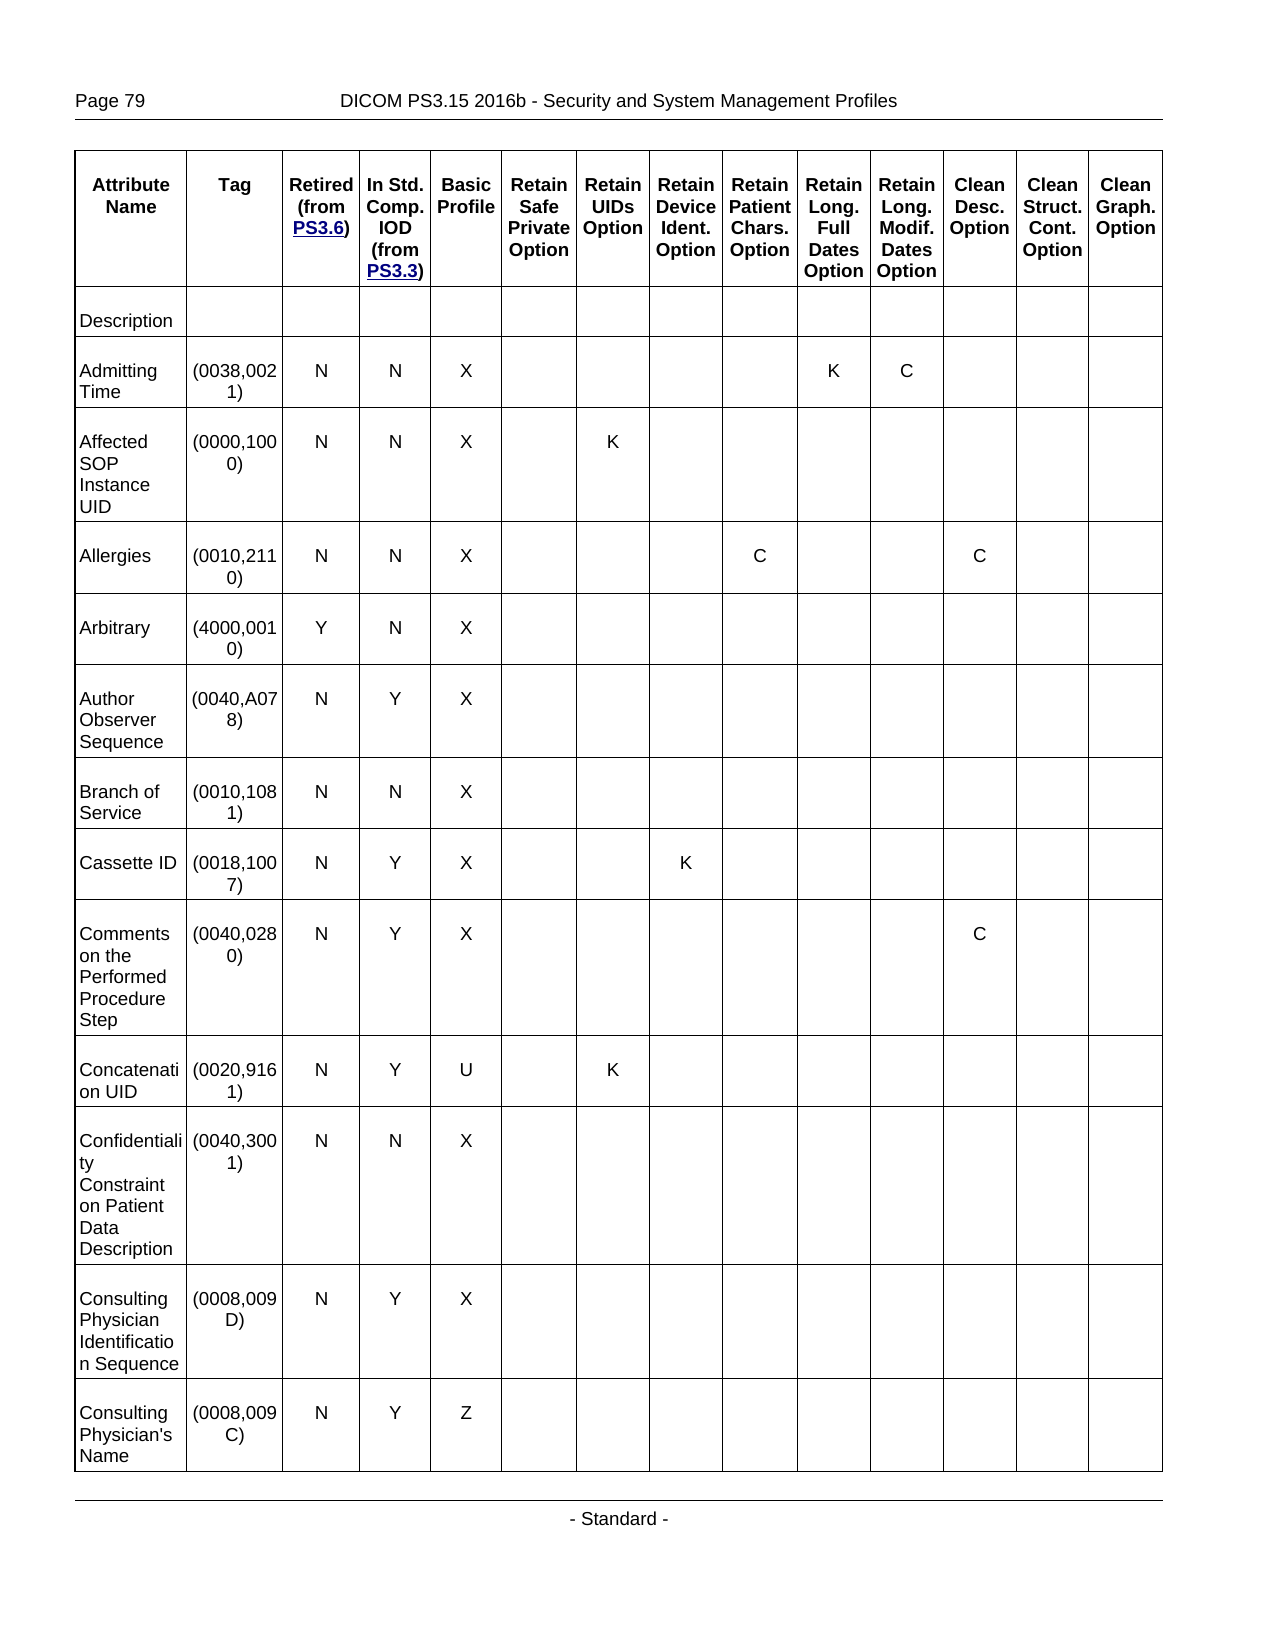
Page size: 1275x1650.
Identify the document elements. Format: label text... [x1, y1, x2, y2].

table_cell N [283, 1036, 359, 1106]
table_cell [871, 287, 943, 336]
table_cell [650, 900, 722, 1035]
table_cell [1017, 665, 1088, 757]
table_cell [1017, 1036, 1088, 1106]
table_cell [577, 337, 649, 407]
table_cell [650, 408, 722, 521]
table_cell Allergies [76, 522, 186, 592]
table_cell [871, 408, 943, 521]
table_cell [1017, 337, 1088, 407]
table_header Retain Long. Modif. Dates Option [871, 151, 943, 286]
table_cell [502, 337, 576, 407]
table_cell K [650, 829, 722, 899]
table_cell [798, 594, 870, 664]
table_cell N [360, 408, 430, 521]
table_cell (0038,0021) [187, 337, 282, 407]
table_cell N [360, 1107, 430, 1264]
table_cell [502, 900, 576, 1035]
table_cell [650, 1036, 722, 1106]
table_cell N [360, 594, 430, 664]
table_cell [502, 1265, 576, 1378]
table_cell C [723, 522, 797, 592]
table_cell [944, 287, 1016, 336]
table_cell [723, 594, 797, 664]
table_cell [502, 829, 576, 899]
table_cell [577, 665, 649, 757]
table_cell [723, 287, 797, 336]
table_cell N [283, 1265, 359, 1378]
table_cell [723, 1107, 797, 1264]
table_cell Confidentiality Constraint on Patient Data Description [76, 1107, 186, 1264]
table_cell [650, 665, 722, 757]
table_cell X [431, 594, 501, 664]
table_cell [871, 829, 943, 899]
table_cell N [360, 758, 430, 828]
table_cell [1017, 900, 1088, 1035]
table_cell Cassette ID [76, 829, 186, 899]
table_cell [944, 665, 1016, 757]
table_cell [723, 408, 797, 521]
table_cell [187, 287, 282, 336]
table_cell [502, 594, 576, 664]
table_cell [871, 665, 943, 757]
table_cell [1089, 1265, 1162, 1378]
table_cell [1089, 594, 1162, 664]
table_cell [871, 900, 943, 1035]
table_cell [944, 829, 1016, 899]
table_cell [871, 594, 943, 664]
table_cell [1017, 408, 1088, 521]
table_cell [871, 758, 943, 828]
table_cell [723, 1265, 797, 1378]
table_cell [577, 829, 649, 899]
table_cell [502, 287, 576, 336]
table_cell [944, 1036, 1016, 1106]
table_cell N [283, 522, 359, 592]
table_cell [650, 287, 722, 336]
table_cell X [431, 337, 501, 407]
table_cell (0008,009D) [187, 1265, 282, 1378]
table_cell Y [360, 900, 430, 1035]
table_cell [871, 522, 943, 592]
table_header Retain Patient Chars. Option [723, 151, 797, 286]
table_cell (0040,A078) [187, 665, 282, 757]
table_cell [944, 758, 1016, 828]
table_cell [1017, 1107, 1088, 1264]
table_header Retain UIDs Option [577, 151, 649, 286]
table_cell Consulting Physician's Name [76, 1379, 186, 1471]
table_cell [1089, 522, 1162, 592]
table_cell [798, 758, 870, 828]
table_cell Y [360, 1265, 430, 1378]
table_cell U [431, 1036, 501, 1106]
table_cell N [360, 337, 430, 407]
table_cell X [431, 1107, 501, 1264]
table_cell [1089, 758, 1162, 828]
table_header Retain Long. Full Dates Option [798, 151, 870, 286]
table_cell [871, 1036, 943, 1106]
table_cell (0010,2110) [187, 522, 282, 592]
table_cell [360, 287, 430, 336]
table_cell [650, 594, 722, 664]
table_cell (0020,9161) [187, 1036, 282, 1106]
table_header Retired (from PS3.6) [283, 151, 359, 286]
table_cell [723, 1379, 797, 1471]
table_cell [798, 522, 870, 592]
table_cell N [283, 408, 359, 521]
table_cell K [577, 1036, 649, 1106]
table_cell [502, 522, 576, 592]
table_cell [1089, 1107, 1162, 1264]
table_cell [798, 665, 870, 757]
table_cell N [283, 829, 359, 899]
table_cell K [798, 337, 870, 407]
table_cell X [431, 665, 501, 757]
table_cell [1089, 1036, 1162, 1106]
table_cell [1017, 758, 1088, 828]
table_cell [871, 1379, 943, 1471]
table_cell [650, 758, 722, 828]
table_cell [1089, 408, 1162, 521]
table_cell [944, 1379, 1016, 1471]
table_cell Concatenation UID [76, 1036, 186, 1106]
table_cell [577, 1379, 649, 1471]
table_header Clean Desc. Option [944, 151, 1016, 286]
table_cell [1089, 287, 1162, 336]
table_cell (0000,1000) [187, 408, 282, 521]
table_cell (0040,0280) [187, 900, 282, 1035]
table_cell [723, 758, 797, 828]
table_cell [577, 1107, 649, 1264]
table_cell Z [431, 1379, 501, 1471]
table_cell [650, 1379, 722, 1471]
table_cell [1017, 287, 1088, 336]
table_cell [798, 829, 870, 899]
table_cell [1017, 1265, 1088, 1378]
table_cell (0008,009C) [187, 1379, 282, 1471]
table_cell Consulting Physician Identification Sequence [76, 1265, 186, 1378]
table_cell X [431, 1265, 501, 1378]
table_cell N [283, 758, 359, 828]
table_cell [798, 287, 870, 336]
table_cell N [360, 522, 430, 592]
table_cell Admitting Time [76, 337, 186, 407]
table_cell [723, 665, 797, 757]
table_header Retain Safe Private Option [502, 151, 576, 286]
table_cell Branch of Service [76, 758, 186, 828]
table_cell [723, 337, 797, 407]
table_header Clean Struct. Cont. Option [1017, 151, 1088, 286]
table_cell C [944, 522, 1016, 592]
table_cell [577, 758, 649, 828]
table_cell Affected SOP Instance UID [76, 408, 186, 521]
table_cell [944, 594, 1016, 664]
table_cell X [431, 408, 501, 521]
table_cell [577, 287, 649, 336]
table_header Attribute Name [76, 151, 186, 286]
table_cell [650, 1107, 722, 1264]
table_header In Std. Comp. IOD (from PS3.3) [360, 151, 430, 286]
table_cell Comments on the Performed Procedure Step [76, 900, 186, 1035]
table_cell [650, 522, 722, 592]
table_cell [502, 1036, 576, 1106]
table_cell X [431, 758, 501, 828]
table_cell (0018,1007) [187, 829, 282, 899]
table_header Tag [187, 151, 282, 286]
table_cell [798, 900, 870, 1035]
table_cell Y [360, 1379, 430, 1471]
table_cell [1017, 829, 1088, 899]
table_cell X [431, 522, 501, 592]
table_cell [431, 287, 501, 336]
table_cell (4000,0010) [187, 594, 282, 664]
table_header Clean Graph. Option [1089, 151, 1162, 286]
table_cell (0010,1081) [187, 758, 282, 828]
table_cell [502, 1379, 576, 1471]
table_cell N [283, 900, 359, 1035]
table_cell [1089, 1379, 1162, 1471]
table_cell [723, 829, 797, 899]
table_cell [577, 522, 649, 592]
table_cell [798, 1107, 870, 1264]
table_cell [283, 287, 359, 336]
table_cell [871, 1265, 943, 1378]
table_cell K [577, 408, 649, 521]
table_cell [723, 900, 797, 1035]
table_cell [650, 337, 722, 407]
table_cell N [283, 1107, 359, 1264]
table_cell Y [360, 829, 430, 899]
table_cell [944, 1265, 1016, 1378]
table_cell [798, 408, 870, 521]
table_cell [1089, 665, 1162, 757]
table_header Retain Device Ident. Option [650, 151, 722, 286]
table_cell (0040,3001) [187, 1107, 282, 1264]
table_cell C [944, 900, 1016, 1035]
table_cell N [283, 1379, 359, 1471]
table_cell [502, 1107, 576, 1264]
table_cell C [871, 337, 943, 407]
table_cell [798, 1379, 870, 1471]
table_cell [723, 1036, 797, 1106]
table_cell [577, 900, 649, 1035]
table_cell [1017, 522, 1088, 592]
table_cell [944, 337, 1016, 407]
table_cell [871, 1107, 943, 1264]
table_cell [577, 1265, 649, 1378]
table_cell X [431, 829, 501, 899]
table_cell Arbitrary [76, 594, 186, 664]
table_cell [577, 594, 649, 664]
table_cell [1017, 1379, 1088, 1471]
table_cell [798, 1265, 870, 1378]
table_cell [798, 1036, 870, 1106]
table_cell N [283, 337, 359, 407]
table_cell [944, 408, 1016, 521]
table_cell Y [360, 665, 430, 757]
table_cell Author Observer Sequence [76, 665, 186, 757]
table_cell [944, 1107, 1016, 1264]
table_cell [1089, 829, 1162, 899]
table_cell [1089, 900, 1162, 1035]
table_cell N [283, 665, 359, 757]
table_cell Y [283, 594, 359, 664]
table_cell [502, 408, 576, 521]
table_cell Description [76, 287, 186, 336]
table_cell Y [360, 1036, 430, 1106]
table_header Basic Profile [431, 151, 501, 286]
table_cell [502, 758, 576, 828]
table_cell [650, 1265, 722, 1378]
table_cell X [431, 900, 501, 1035]
table_cell [1017, 594, 1088, 664]
table_cell [1089, 337, 1162, 407]
table_cell [502, 665, 576, 757]
